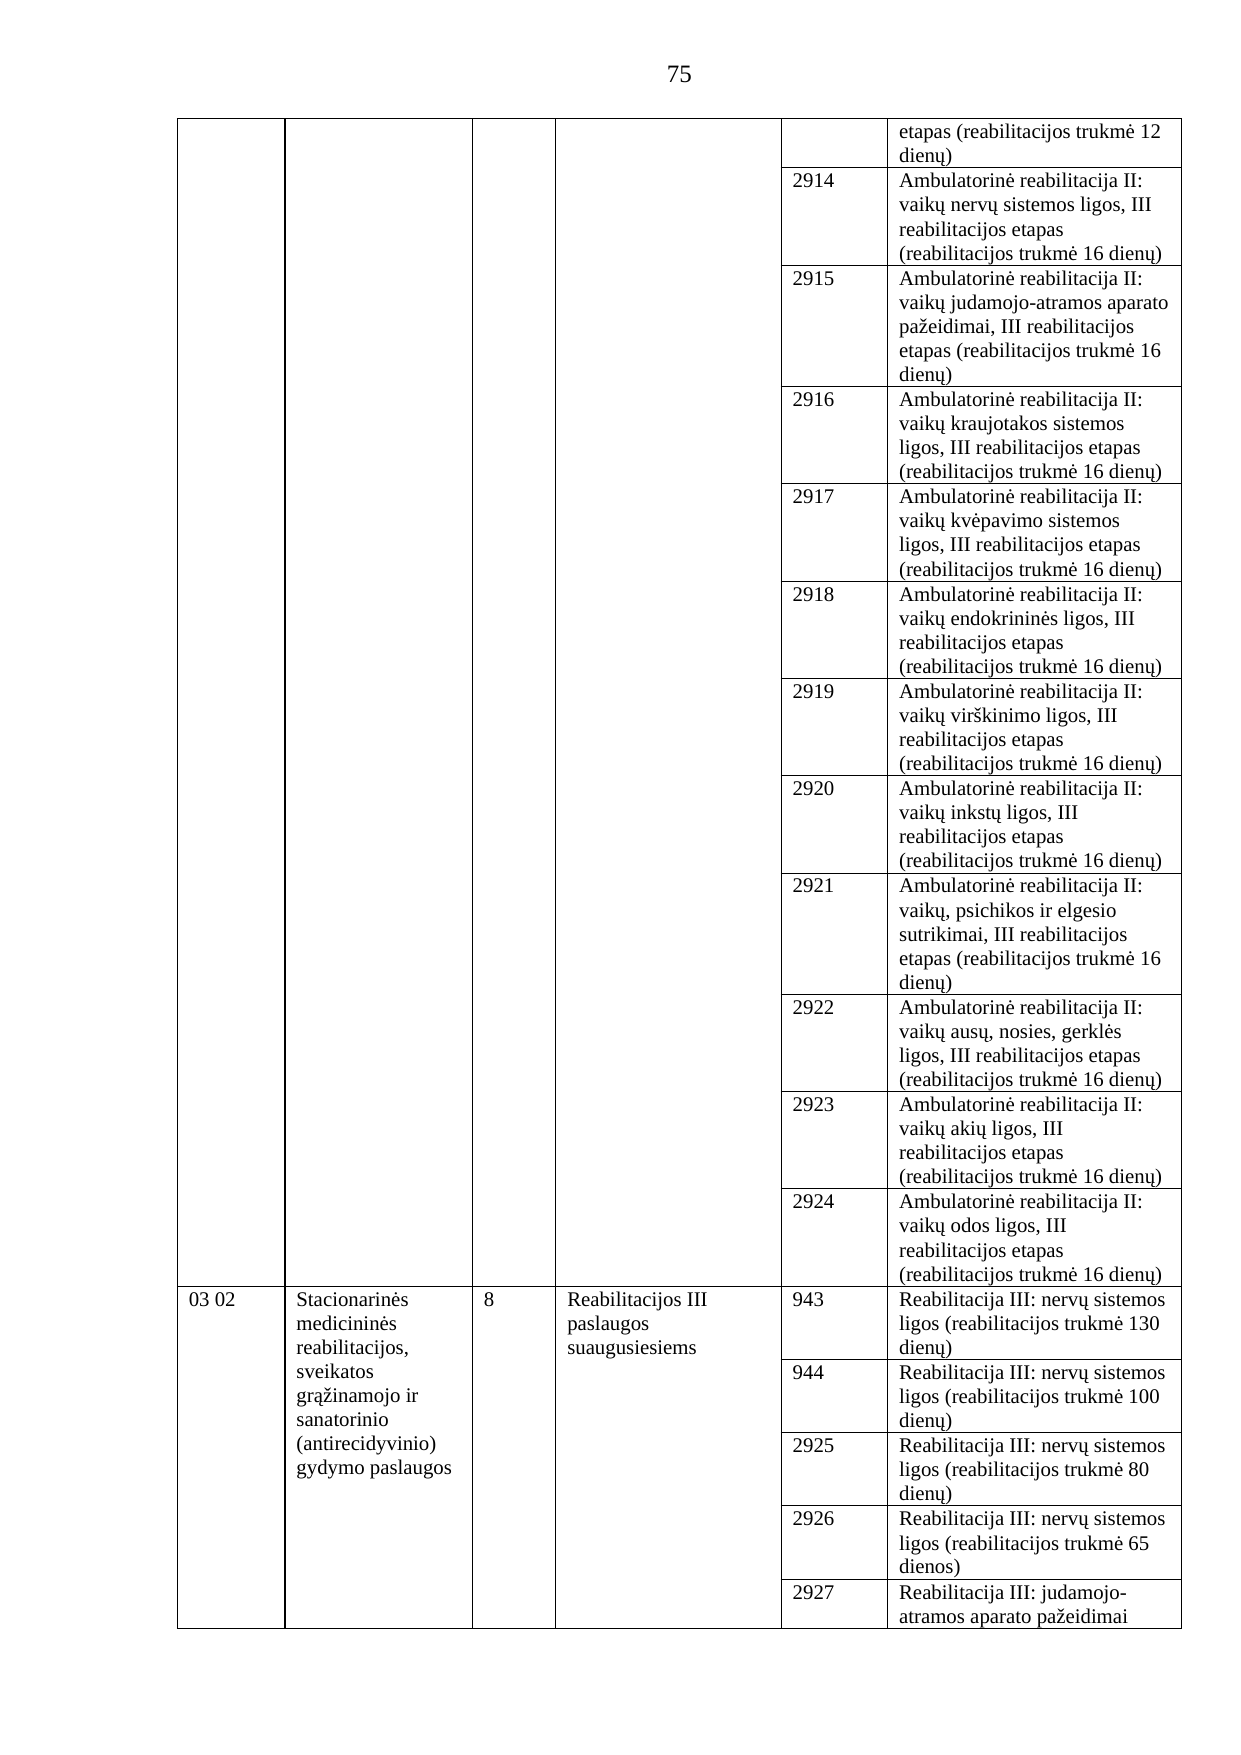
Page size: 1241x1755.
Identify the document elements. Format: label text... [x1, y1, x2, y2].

table_cell 8 [473, 1287, 555, 1628]
table_cell Ambulatorinė reabilitacija II: vaikų inkstų ligos, III reabilitacijos etapas (reabilitacijos trukmė 16 dienų) [888, 776, 1181, 872]
table_cell Reabilitacija III: nervų sistemos ligos (reabilitacijos trukmė 65 dienos) [888, 1506, 1181, 1578]
table_cell [556, 119, 781, 1286]
table_cell 2917 [782, 484, 887, 581]
table_cell [178, 119, 284, 1286]
table_cell 2916 [782, 387, 887, 483]
table_cell 943 [782, 1287, 887, 1359]
table_cell Ambulatorinė reabilitacija II: vaikų virškinimo ligos, III reabilitacijos etapas (reabilitacijos trukmė 16 dienų) [888, 679, 1181, 775]
table_cell Ambulatorinė reabilitacija II: vaikų nervų sistemos ligos, III reabilitacijos etapas (reabilitacijos trukmė 16 dienų) [888, 168, 1181, 264]
table_cell Ambulatorinė reabilitacija II: vaikų kraujotakos sistemos ligos, III reabilitacijos etapas (reabilitacijos trukmė 16 dienų) [888, 387, 1181, 483]
table_cell Ambulatorinė reabilitacija II: vaikų akių ligos, III reabilitacijos etapas (reabilitacijos trukmė 16 dienų) [888, 1092, 1181, 1188]
table_cell [473, 119, 555, 1286]
table_cell 2914 [782, 168, 887, 264]
table_cell Ambulatorinė reabilitacija II: vaikų kvėpavimo sistemos ligos, III reabilitacijos etapas (reabilitacijos trukmė 16 dienų) [888, 484, 1181, 581]
table_cell Ambulatorinė reabilitacija II: vaikų odos ligos, III reabilitacijos etapas (reabilitacijos trukmė 16 dienų) [888, 1189, 1181, 1286]
table_cell 2923 [782, 1092, 887, 1188]
table_cell 2926 [782, 1506, 887, 1578]
table_cell [782, 119, 887, 167]
table_cell etapas (reabilitacijos trukmė 12 dienų) [888, 119, 1181, 167]
table_cell [286, 119, 472, 1286]
table_cell Reabilitacijos III paslaugos suaugusiesiems [556, 1287, 781, 1628]
table_cell Ambulatorinė reabilitacija II: vaikų endokrininės ligos, III reabilitacijos etapas (reabilitacijos trukmė 16 dienų) [888, 582, 1181, 678]
table_cell 2915 [782, 266, 887, 386]
table_cell Ambulatorinė reabilitacija II: vaikų, psichikos ir elgesio sutrikimai, III reabilitacijos etapas (reabilitacijos trukmė 16 dienų) [888, 874, 1181, 994]
table_cell 2918 [782, 582, 887, 678]
table_cell Ambulatorinė reabilitacija II: vaikų ausų, nosies, gerklės ligos, III reabilitacijos etapas (reabilitacijos trukmė 16 dienų) [888, 995, 1181, 1091]
table_cell 2927 [782, 1580, 887, 1628]
table_cell Ambulatorinė reabilitacija II: vaikų judamojo-atramos aparato pažeidimai, III reabilitacijos etapas (reabilitacijos trukmė 16 dienų) [888, 266, 1181, 386]
table_cell 2925 [782, 1433, 887, 1505]
table_cell Reabilitacija III: nervų sistemos ligos (reabilitacijos trukmė 130 dienų) [888, 1287, 1181, 1359]
table_cell 2924 [782, 1189, 887, 1286]
table_cell 2921 [782, 874, 887, 994]
table_cell Reabilitacija III: judamojo-atramos aparato pažeidimai [888, 1580, 1181, 1628]
table_cell Stacionarinės medicininės reabilitacijos, sveikatos grąžinamojo ir sanatorinio (antirecidyvinio) gydymo paslaugos [286, 1287, 472, 1628]
table_cell Reabilitacija III: nervų sistemos ligos (reabilitacijos trukmė 80 dienų) [888, 1433, 1181, 1505]
table_cell 03 02 [178, 1287, 284, 1628]
table_cell 944 [782, 1360, 887, 1432]
table_cell Reabilitacija III: nervų sistemos ligos (reabilitacijos trukmė 100 dienų) [888, 1360, 1181, 1432]
table_cell 2920 [782, 776, 887, 872]
table_cell 2919 [782, 679, 887, 775]
table_cell 2922 [782, 995, 887, 1091]
